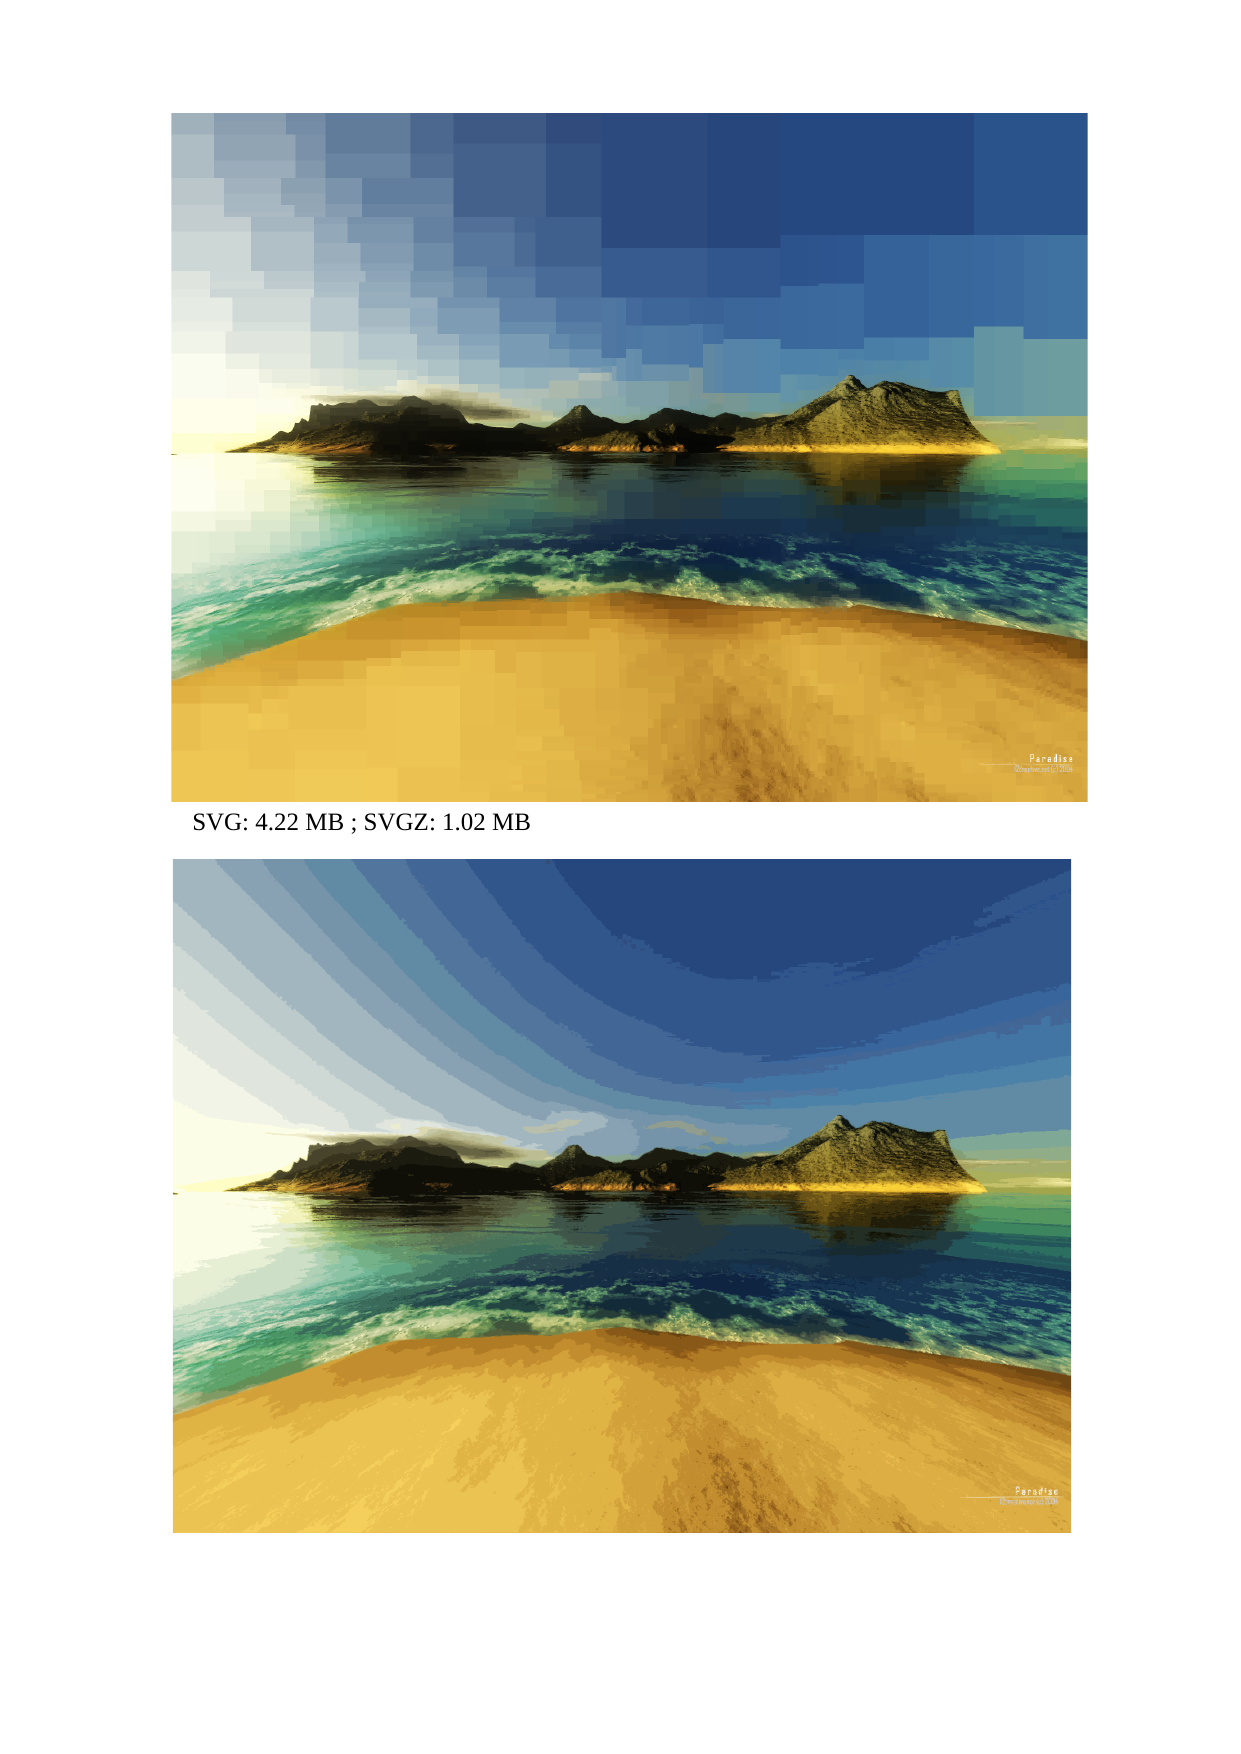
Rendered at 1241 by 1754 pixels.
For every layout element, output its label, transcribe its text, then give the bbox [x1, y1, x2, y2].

picture [171, 113, 1088, 802]
picture [172, 859, 1072, 1533]
text SVG: 4.22 MB ; SVGZ: 1.02 MB [118, 802, 1122, 836]
